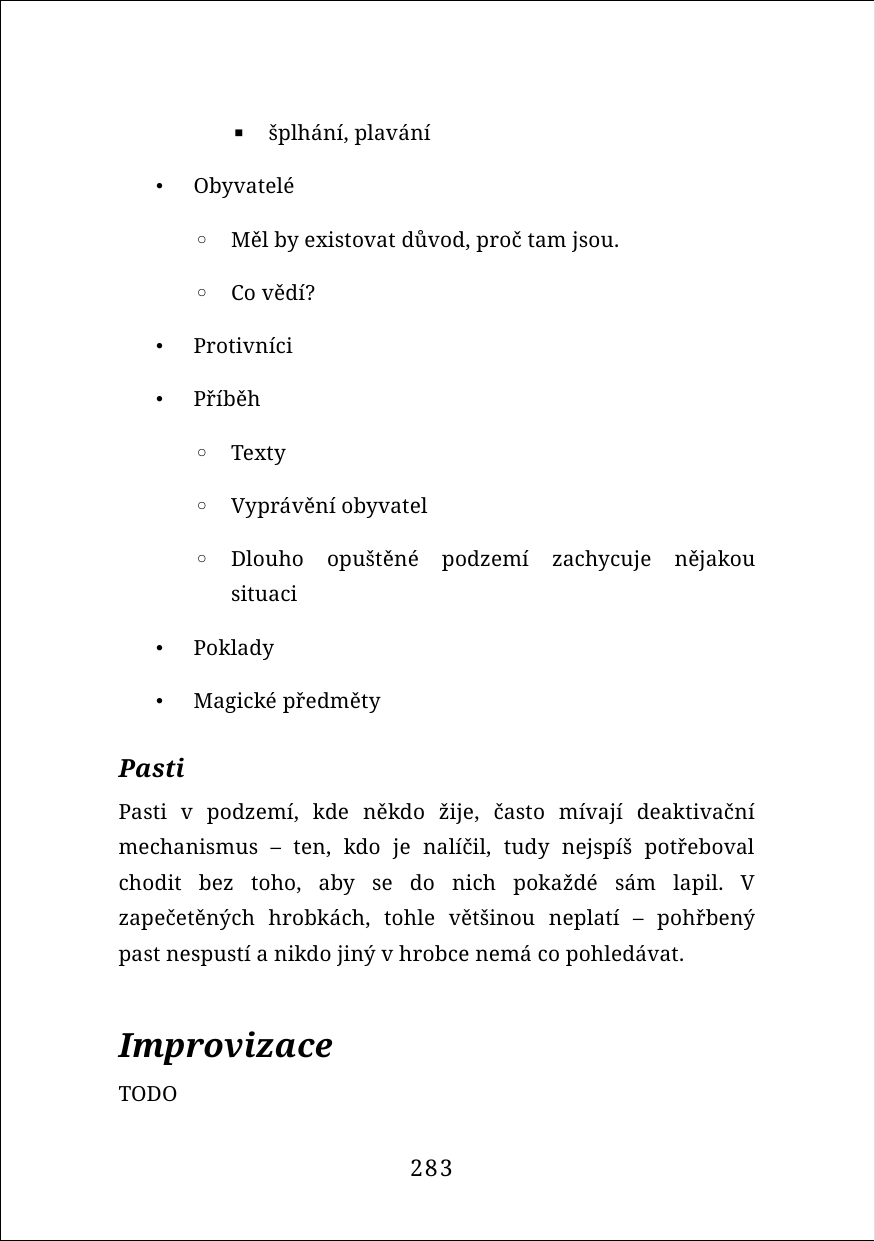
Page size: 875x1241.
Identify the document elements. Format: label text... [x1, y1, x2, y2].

list Vyprávění obyvatel [193, 491, 756, 519]
list Magické předměty [156, 686, 756, 714]
list Protivníci [156, 331, 756, 359]
list Příběh [156, 384, 756, 413]
subtitle Pasti [118, 751, 756, 785]
subtitle Improvizace [118, 1022, 756, 1067]
text TODO [118, 1079, 756, 1107]
text Pasti v podzemí, kde někdo žije, často mívají deaktivační mechanismus – ten, kdo je nalíčil, tudy nejspíš potřeboval chodit bez toho, aby se do nich pokaždé sám lapil. V zapečetěných hrobkách, tohle většinou neplatí – pohřbený past nespustí a nikdo jiný v hrobce nemá co pohledávat. [118, 797, 756, 967]
list Měl by existovat důvod, proč tam jsou. [193, 225, 756, 253]
list Texty [193, 438, 756, 466]
list Poklady [156, 633, 756, 661]
list Co vědí? [193, 278, 756, 306]
list Dlouho opuštěné podzemí zachycuje nějakou situaci [193, 544, 756, 608]
list šplhání, plavání [231, 118, 756, 147]
list Obyvatelé [156, 171, 756, 200]
